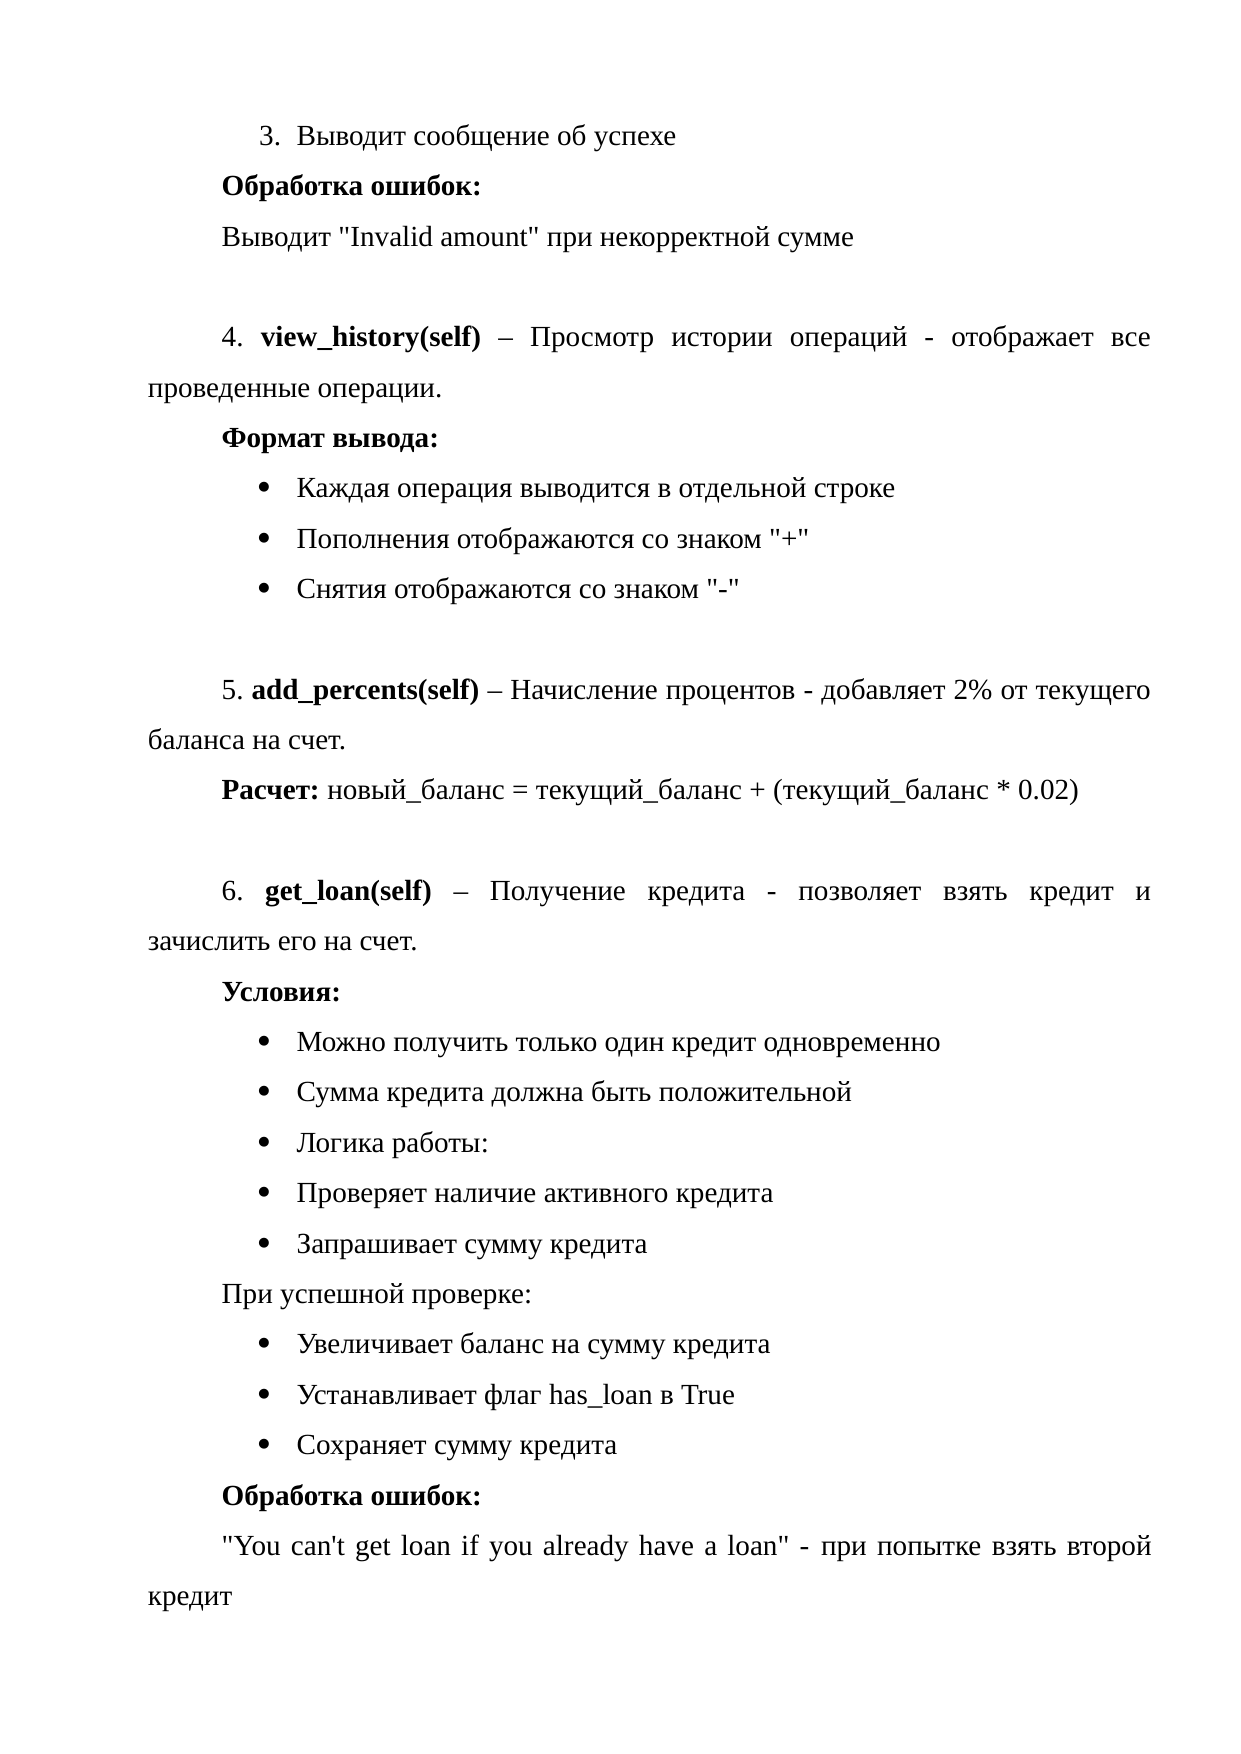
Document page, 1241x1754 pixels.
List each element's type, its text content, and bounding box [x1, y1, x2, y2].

list Логика работы: [259, 1125, 1152, 1158]
text При успешной проверке: [148, 1276, 1152, 1310]
text 4. view_history(self) – Просмотр истории операций - отображает все проведенные операции. [148, 319, 1152, 403]
list Каждая операция выводится в отдельной строке [259, 470, 1152, 504]
list Устанавливает флаг has_loan в True [259, 1377, 1152, 1411]
list Запрашивает сумму кредита [259, 1226, 1152, 1259]
list Увеличивает баланс на сумму кредита [259, 1326, 1152, 1360]
text Выводит "Invalid amount" при некорректной сумме [148, 219, 1152, 252]
text Условия: [148, 974, 1152, 1007]
list Снятия отображаются со знаком "-" [259, 571, 1152, 605]
text Расчет: новый_баланс = текущий_баланс + (текущий_баланс * 0.02) [148, 772, 1152, 806]
list Выводит сообщение об успехе [259, 118, 1152, 152]
list Сохраняет сумму кредита [259, 1427, 1152, 1461]
text Обработка ошибок: [148, 168, 1152, 202]
text Обработка ошибок: [148, 1478, 1152, 1511]
text "You can't get loan if you already have a loan" - при попытке взять второй кредит [148, 1528, 1152, 1612]
text 5. add_percents(self) – Начисление процентов - добавляет 2% от текущего баланса на счет. [148, 672, 1152, 756]
text Формат вывода: [148, 420, 1152, 453]
list Сумма кредита должна быть положительной [259, 1074, 1152, 1108]
text 6. get_loan(self) – Получение кредита - позволяет взять кредит и зачислить его на счет. [148, 873, 1152, 957]
list Проверяет наличие активного кредита [259, 1175, 1152, 1209]
list Пополнения отображаются со знаком "+" [259, 521, 1152, 554]
list Можно получить только один кредит одновременно [259, 1024, 1152, 1058]
